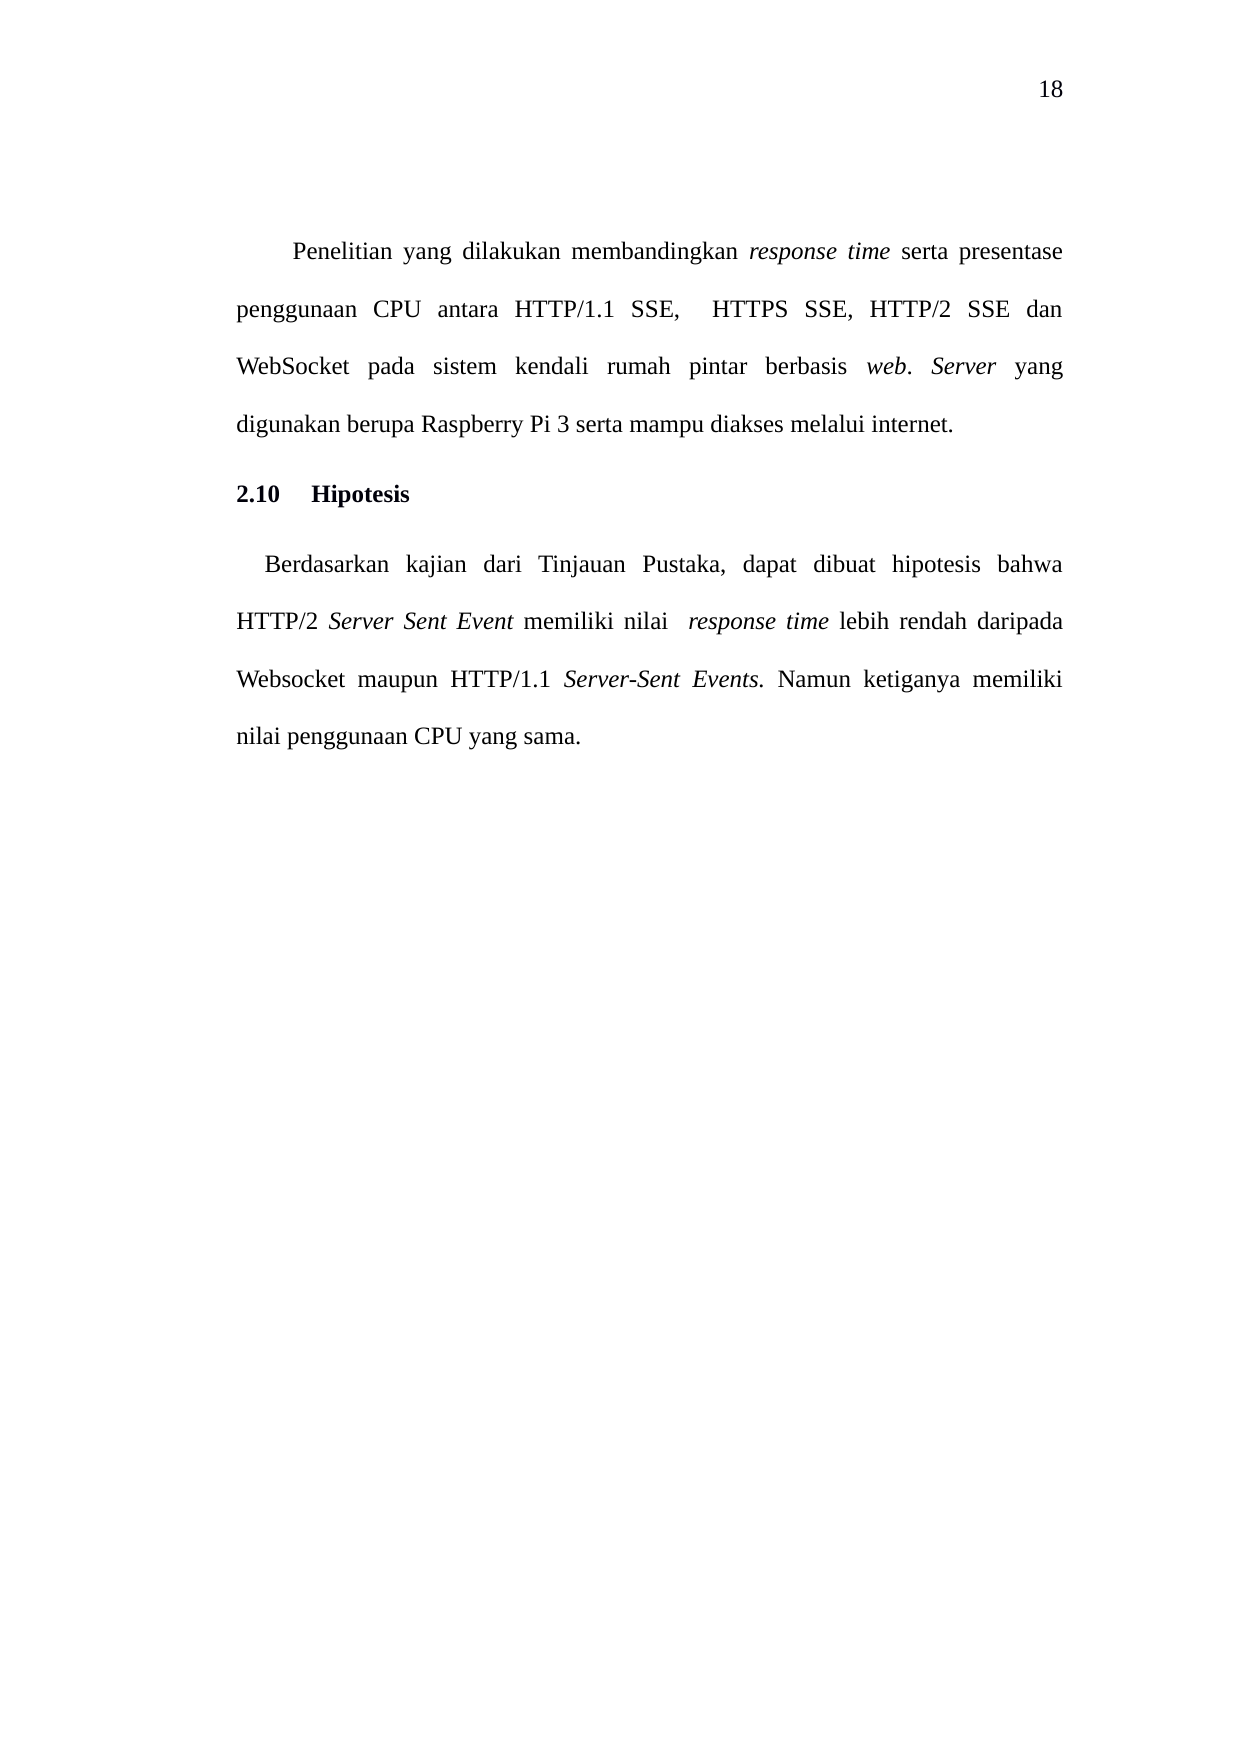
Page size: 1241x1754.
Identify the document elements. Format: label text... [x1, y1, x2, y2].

subtitle 2.10 Hipotesis [236, 479, 1063, 507]
text Berdasarkan kajian dari Tinjauan Pustaka, dapat dibuat hipotesis bahwa HTTP/2 Server Sent Event memiliki nilai response time lebih rendah daripada Websocket maupun HTTP/1.1 Server-Sent Events. Namun ketiganya memiliki nilai penggunaan CPU yang sama. [236, 549, 1063, 750]
text Penelitian yang dilakukan membandingkan response time serta presentase penggunaan CPU antara HTTP/1.1 SSE, HTTPS SSE, HTTP/2 SSE dan WebSocket pada sistem kendali rumah pintar berbasis web. Server yang digunakan berupa Raspberry Pi 3 serta mampu diakses melalui internet. [236, 236, 1063, 437]
